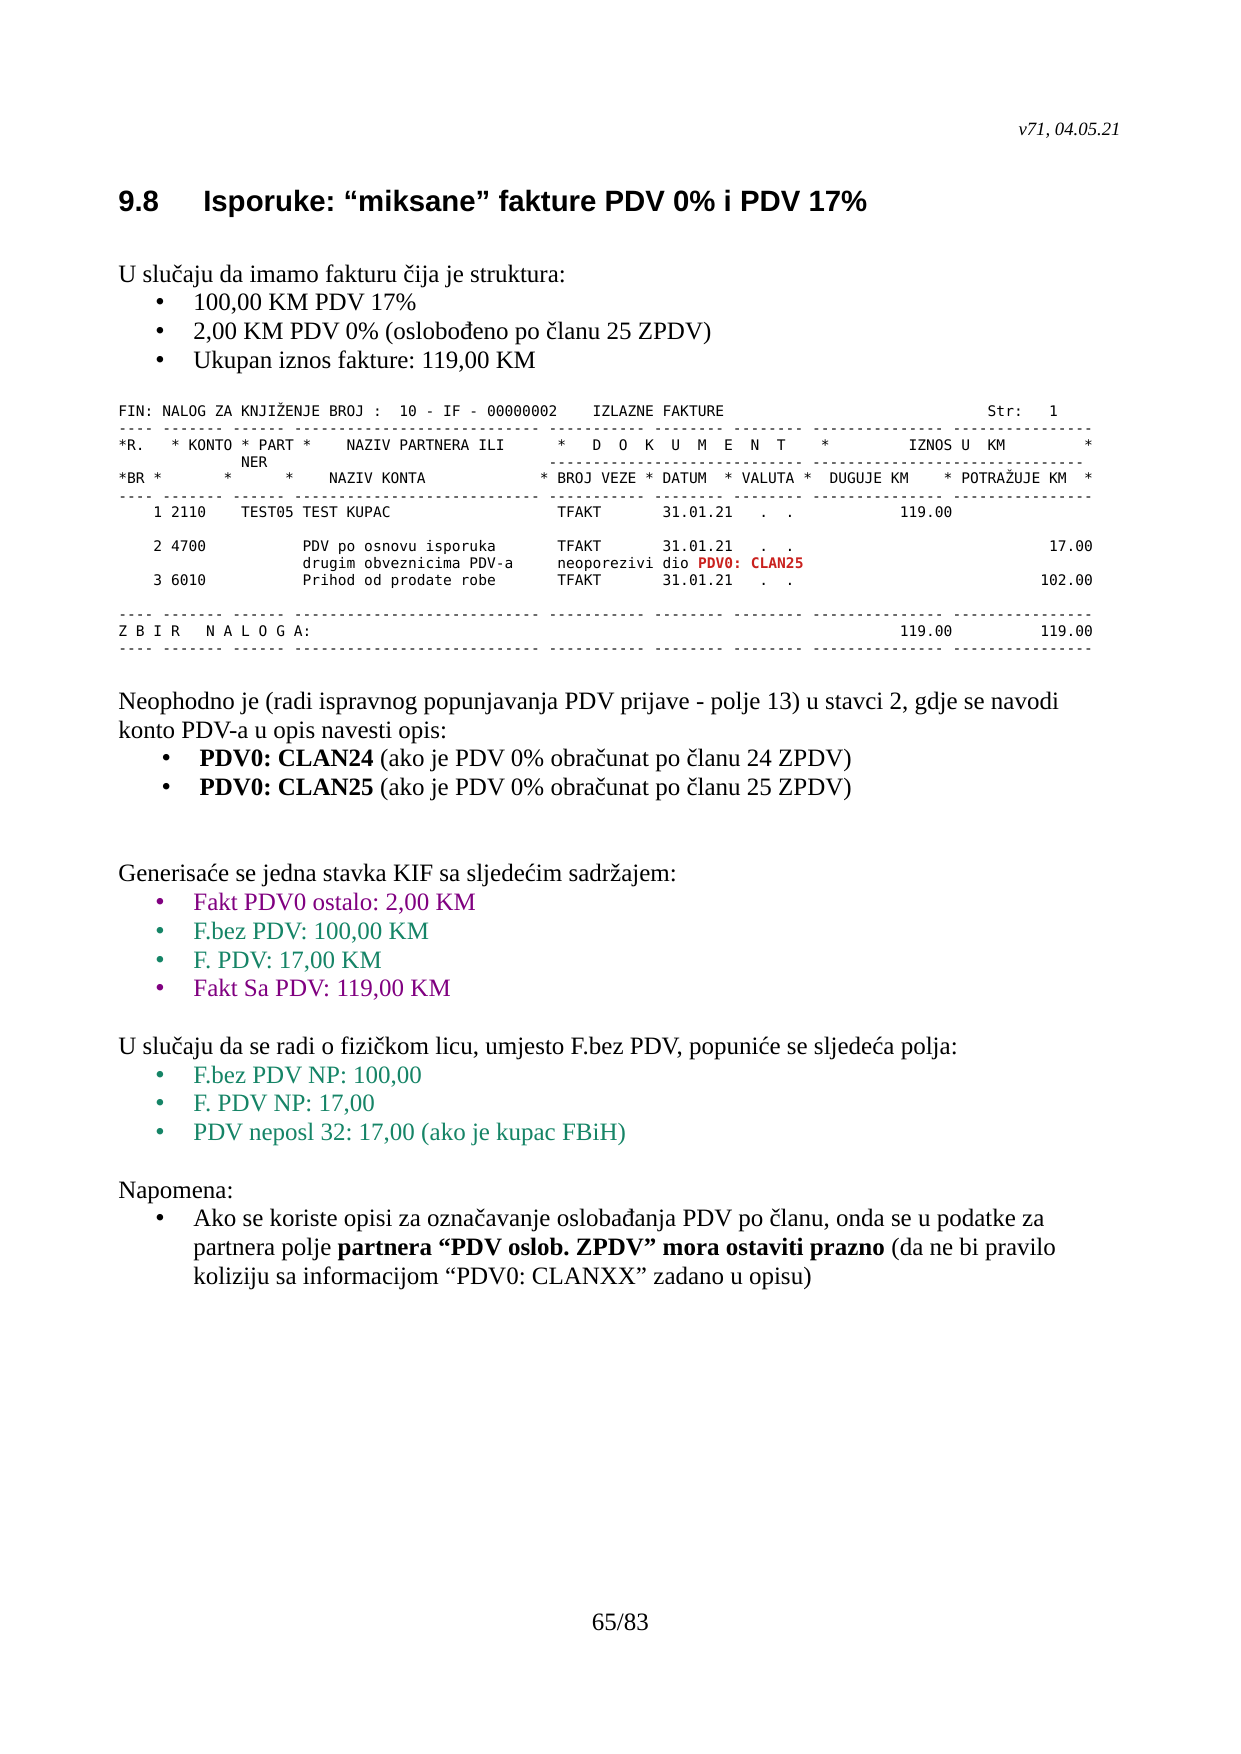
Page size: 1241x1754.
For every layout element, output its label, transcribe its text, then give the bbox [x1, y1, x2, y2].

text drugim obveznicima PDV-a neoporezivi dio PDV0: CLAN25 [118, 555, 1122, 572]
text ---- ------- ------ ---------------------------- ----------- -------- -------- --------------- ---------------- [118, 606, 1122, 623]
text 1 2110 TEST05 TEST KUPAC TFAKT 31.01.21 . . 119.00 [118, 504, 1122, 521]
text U slučaju da imamo fakturu čija je struktura: [118, 259, 1122, 287]
text Neophodno je (radi ispravnog popunjavanja PDV prijave - polje 13) u stavci 2, gdje se navodi konto PDV-a u opis navesti opis: [118, 686, 1122, 743]
text U slučaju da se radi o fizičkom licu, umjesto F.bez PDV, popuniće se sljedeća polja: [118, 1031, 1122, 1060]
text ---- ------- ------ ---------------------------- ----------- -------- -------- --------------- ---------------- [118, 419, 1122, 436]
text ---- ------- ------ ---------------------------- ----------- -------- -------- --------------- ---------------- [118, 640, 1122, 657]
list Ako se koriste opisi za označavanje oslobađanja PDV po članu, onda se u podatke za partnera polje partnera “PDV oslob. ZPDV” mora ostaviti prazno (da ne bi pravilo koliziju sa informacijom “PDV0: CLANXX” zadano u opisu) [156, 1203, 1122, 1290]
text 3 6010 Prihod od prodate robe TFAKT 31.01.21 . . 102.00 [118, 572, 1122, 589]
list PDV neposl 32: 17,00 (ako je kupac FBiH) [156, 1117, 1122, 1146]
list F. PDV NP: 17,00 [156, 1088, 1122, 1117]
text Napomena: [118, 1175, 1122, 1203]
list F.bez PDV NP: 100,00 [156, 1060, 1122, 1088]
text ---- ------- ------ ---------------------------- ----------- -------- -------- --------------- ---------------- [118, 487, 1122, 504]
text NER ----------------------------- ------------------------------- [118, 453, 1122, 470]
list 100,00 KM PDV 17% [156, 287, 1122, 316]
list Ukupan iznos fakture: 119,00 KM [156, 345, 1122, 374]
text *R. * KONTO * PART * NAZIV PARTNERA ILI * D O K U M E N T * IZNOS U KM * [118, 436, 1122, 453]
list F. PDV: 17,00 KM [156, 945, 1122, 973]
list PDV0: CLAN25 (ako je PDV 0% obračunat po članu 25 ZPDV) [162, 772, 1122, 801]
list F.bez PDV: 100,00 KM [156, 916, 1122, 945]
text Z B I R N A L O G A: 119.00 119.00 [118, 623, 1122, 640]
text *BR * * * NAZIV KONTA * BROJ VEZE * DATUM * VALUTA * DUGUJE KM * POTRAŽUJE KM * [118, 470, 1122, 487]
list 2,00 KM PDV 0% (oslobođeno po članu 25 ZPDV) [156, 316, 1122, 345]
list Fakt PDV0 ostalo: 2,00 KM [156, 887, 1122, 916]
list PDV0: CLAN24 (ako je PDV 0% obračunat po članu 24 ZPDV) [162, 743, 1122, 772]
text FIN: NALOG ZA KNJIŽENJE BROJ : 10 - IF - 00000002 IZLAZNE FAKTURE Str: 1 [118, 402, 1122, 419]
list Fakt Sa PDV: 119,00 KM [156, 973, 1122, 1002]
subtitle Isporuke: “miksane” fakture PDV 0% i PDV 17% [118, 184, 1122, 217]
text Generisaće se jedna stavka KIF sa sljedećim sadržajem: [118, 858, 1122, 887]
text 2 4700 PDV po osnovu isporuka TFAKT 31.01.21 . . 17.00 [118, 538, 1122, 555]
